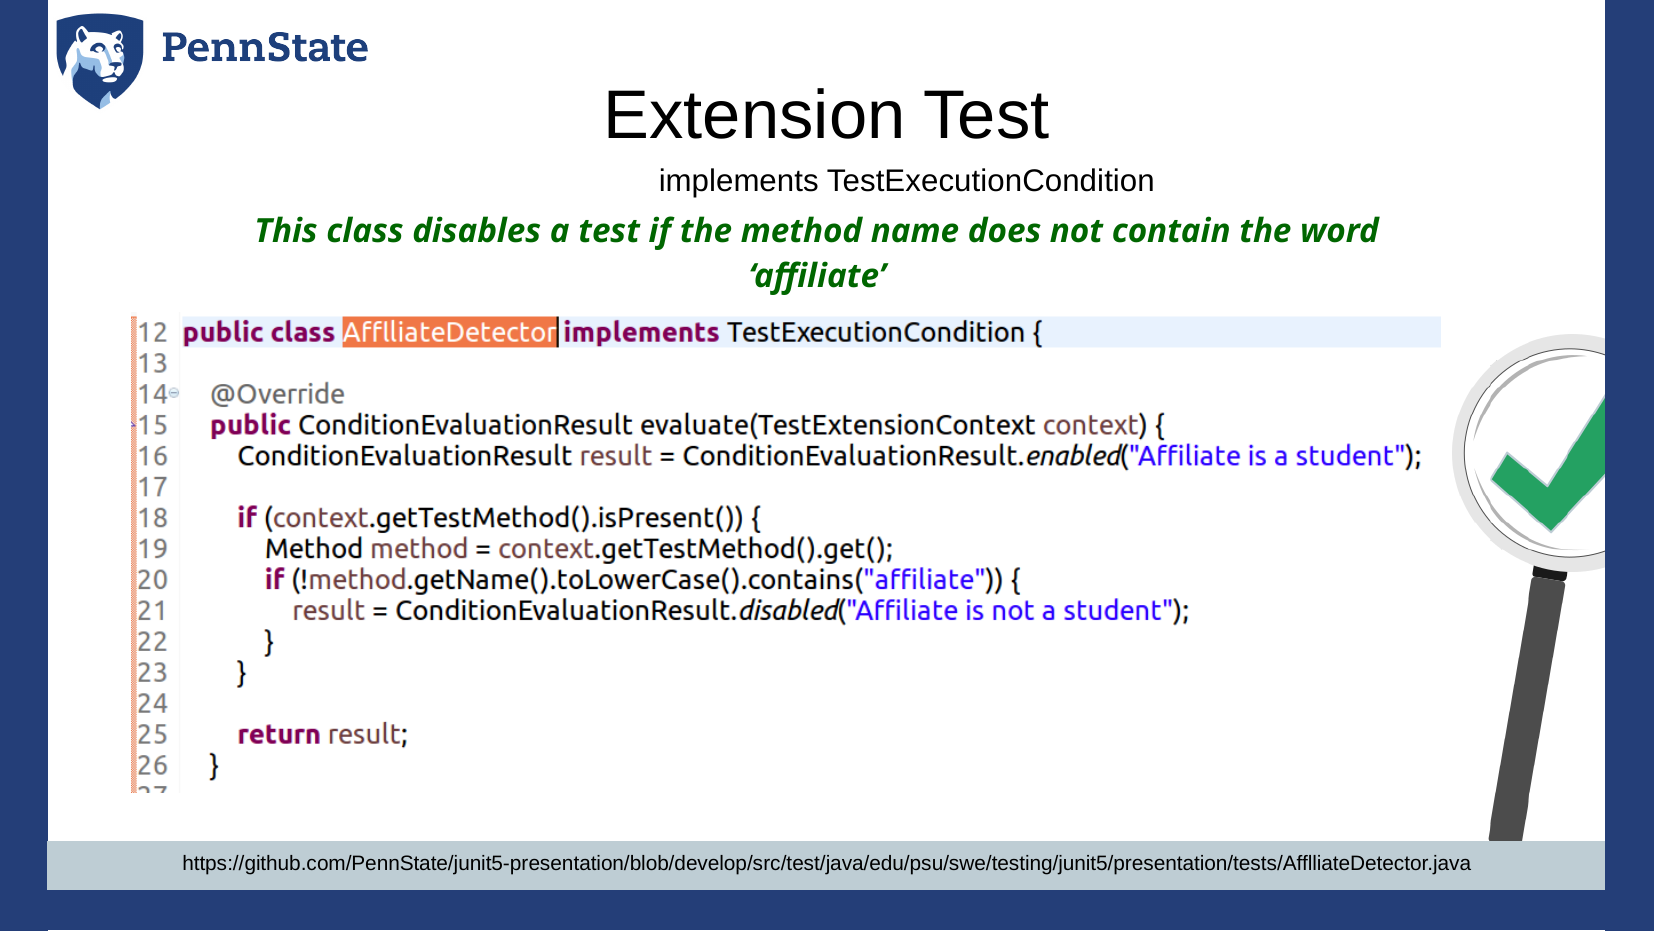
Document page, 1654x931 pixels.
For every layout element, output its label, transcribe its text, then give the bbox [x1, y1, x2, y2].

picture [131, 312, 1441, 793]
picture [48, 0, 411, 152]
picture [1452, 334, 1605, 841]
title https://github.com/PennState/junit5-presentation/blob/develop/src/test/java/edu/psu/swe/testing/junit5/presentation/tests/AfflliateDetector.java [162, 816, 1492, 910]
list implements TestExecutionCondition [502, 162, 1242, 211]
title Extension Test [82, 37, 1571, 193]
title This class disables a test if the method name does not contain the word ‘affiliate’ [195, 221, 1441, 282]
